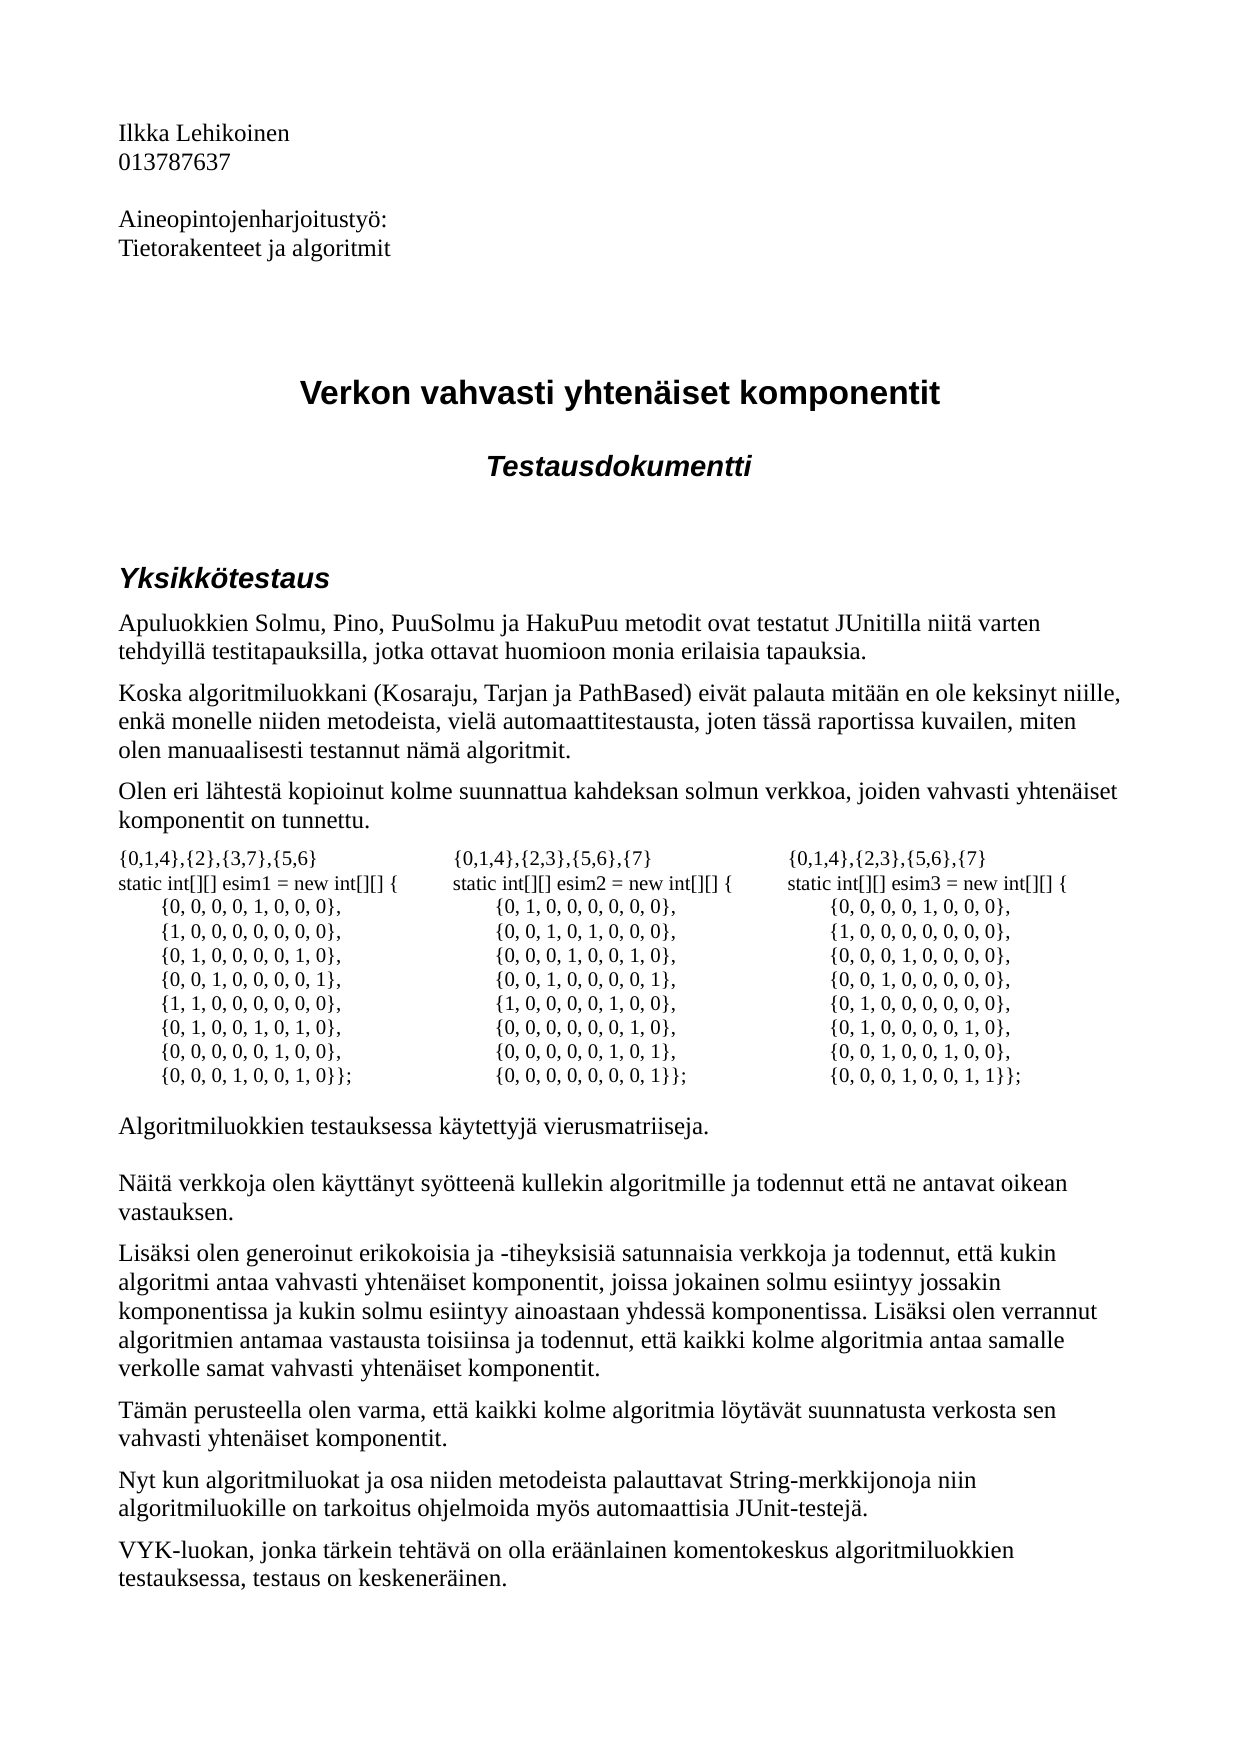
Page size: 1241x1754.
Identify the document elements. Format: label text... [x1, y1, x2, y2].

text Lisäksi olen generoinut erikokoisia ja -tiheyksisiä satunnaisia verkkoja ja todennut, että kukin algoritmi antaa vahvasti yhtenäiset komponentit, joissa jokainen solmu esiintyy jossakin komponentissa ja kukin solmu esiintyy ainoastaan yhdessä komponentissa. Lisäksi olen verrannut algoritmien antamaa vastausta toisiinsa ja todennut, että kaikki kolme algoritmia antaa samalle verkolle samat vahvasti yhtenäiset komponentit. [118, 1238, 1122, 1382]
text Tämän perusteella olen varma, että kaikki kolme algoritmia löytävät suunnatusta verkosta sen vahvasti yhtenäiset komponentit. [118, 1395, 1122, 1452]
text Olen eri lähtestä kopioinut kolme suunnattua kahdeksan solmun verkkoa, joiden vahvasti yhtenäiset komponentit on tunnettu. [118, 776, 1122, 834]
text {0,1,4},{2},{3,7},{5,6} [118, 846, 453, 870]
text {0, 0, 0, 0, 1, 0, 0, 0}, [118, 894, 453, 918]
text Apuluokkien Solmu, Pino, PuuSolmu ja HakuPuu metodit ovat testatut JUnitilla niitä varten tehdyillä testitapauksilla, jotka ottavat huomioon monia erilaisia tapauksia. [118, 608, 1122, 665]
text Algoritmiluokkien testauksessa käytettyjä vierusmatriiseja. [118, 1111, 1122, 1140]
text 013787637 [118, 147, 1122, 176]
text {0, 1, 0, 0, 0, 0, 1, 0}, [787, 1015, 1122, 1039]
subtitle Verkon vahvasti yhtenäiset komponentit [118, 373, 1122, 412]
text {1, 0, 0, 0, 0, 1, 0, 0}, [453, 991, 787, 1015]
text Koska algoritmiluokkani (Kosaraju, Tarjan ja PathBased) eivät palauta mitään en ole keksinyt niille, enkä monelle niiden metodeista, vielä automaattitestausta, joten tässä raportissa kuvailen, miten olen manuaalisesti testannut nämä algoritmit. [118, 678, 1122, 764]
text {0, 1, 0, 0, 0, 0, 1, 0}, [118, 943, 453, 967]
subtitle Testausdokumentti [118, 449, 1122, 483]
text {0, 1, 0, 0, 0, 0, 0, 0}, [453, 894, 787, 918]
text Ilkka Lehikoinen [118, 118, 1122, 147]
text {1, 0, 0, 0, 0, 0, 0, 0}, [118, 918, 453, 943]
text {0, 0, 0, 0, 0, 0, 1, 0}, [453, 1015, 787, 1039]
text {0,1,4},{2,3},{5,6},{7} [453, 846, 787, 870]
text static int[][] esim1 = new int[][] { [118, 870, 453, 894]
text Tietorakenteet ja algoritmit [118, 233, 1122, 262]
text {0, 0, 1, 0, 1, 0, 0, 0}, [453, 918, 787, 943]
text static int[][] esim3 = new int[][] { [787, 870, 1122, 894]
text {0, 0, 0, 0, 0, 1, 0, 1}, [453, 1039, 787, 1063]
text {0, 0, 0, 0, 1, 0, 0, 0}, [787, 894, 1122, 918]
text {0, 0, 0, 1, 0, 0, 0, 0}, [787, 943, 1122, 967]
text {0,1,4},{2,3},{5,6},{7} [787, 846, 1122, 870]
text {0, 0, 1, 0, 0, 0, 0, 0}, [787, 967, 1122, 991]
text Nyt kun algoritmiluokat ja osa niiden metodeista palauttavat String-merkkijonoja niin algoritmiluokille on tarkoitus ohjelmoida myös automaattisia JUnit-testejä. [118, 1465, 1122, 1522]
text {0, 0, 0, 1, 0, 0, 1, 0}, [453, 943, 787, 967]
text static int[][] esim2 = new int[][] { [453, 870, 787, 894]
text {1, 0, 0, 0, 0, 0, 0, 0}, [787, 918, 1122, 943]
text {0, 0, 1, 0, 0, 0, 0, 1}, [453, 967, 787, 991]
text {0, 0, 0, 1, 0, 0, 1, 1}}; [787, 1063, 1122, 1087]
text {0, 0, 0, 0, 0, 1, 0, 0}, [118, 1039, 453, 1063]
text {1, 1, 0, 0, 0, 0, 0, 0}, [118, 991, 453, 1015]
text Aineopintojenharjoitustyö: [118, 204, 1122, 233]
text {0, 1, 0, 0, 1, 0, 1, 0}, [118, 1015, 453, 1039]
text {0, 0, 0, 0, 0, 0, 0, 1}}; [453, 1063, 787, 1087]
text {0, 1, 0, 0, 0, 0, 0, 0}, [787, 991, 1122, 1015]
text Näitä verkkoja olen käyttänyt syötteenä kullekin algoritmille ja todennut että ne antavat oikean vastauksen. [118, 1168, 1122, 1226]
text VYK-luokan, jonka tärkein tehtävä on olla eräänlainen komentokeskus algoritmiluokkien testauksessa, testaus on keskeneräinen. [118, 1535, 1122, 1592]
text {0, 0, 1, 0, 0, 1, 0, 0}, [787, 1039, 1122, 1063]
text {0, 0, 0, 1, 0, 0, 1, 0}}; [118, 1063, 453, 1087]
text {0, 0, 1, 0, 0, 0, 0, 1}, [118, 967, 453, 991]
subtitle Yksikkötestaus [118, 562, 1122, 595]
